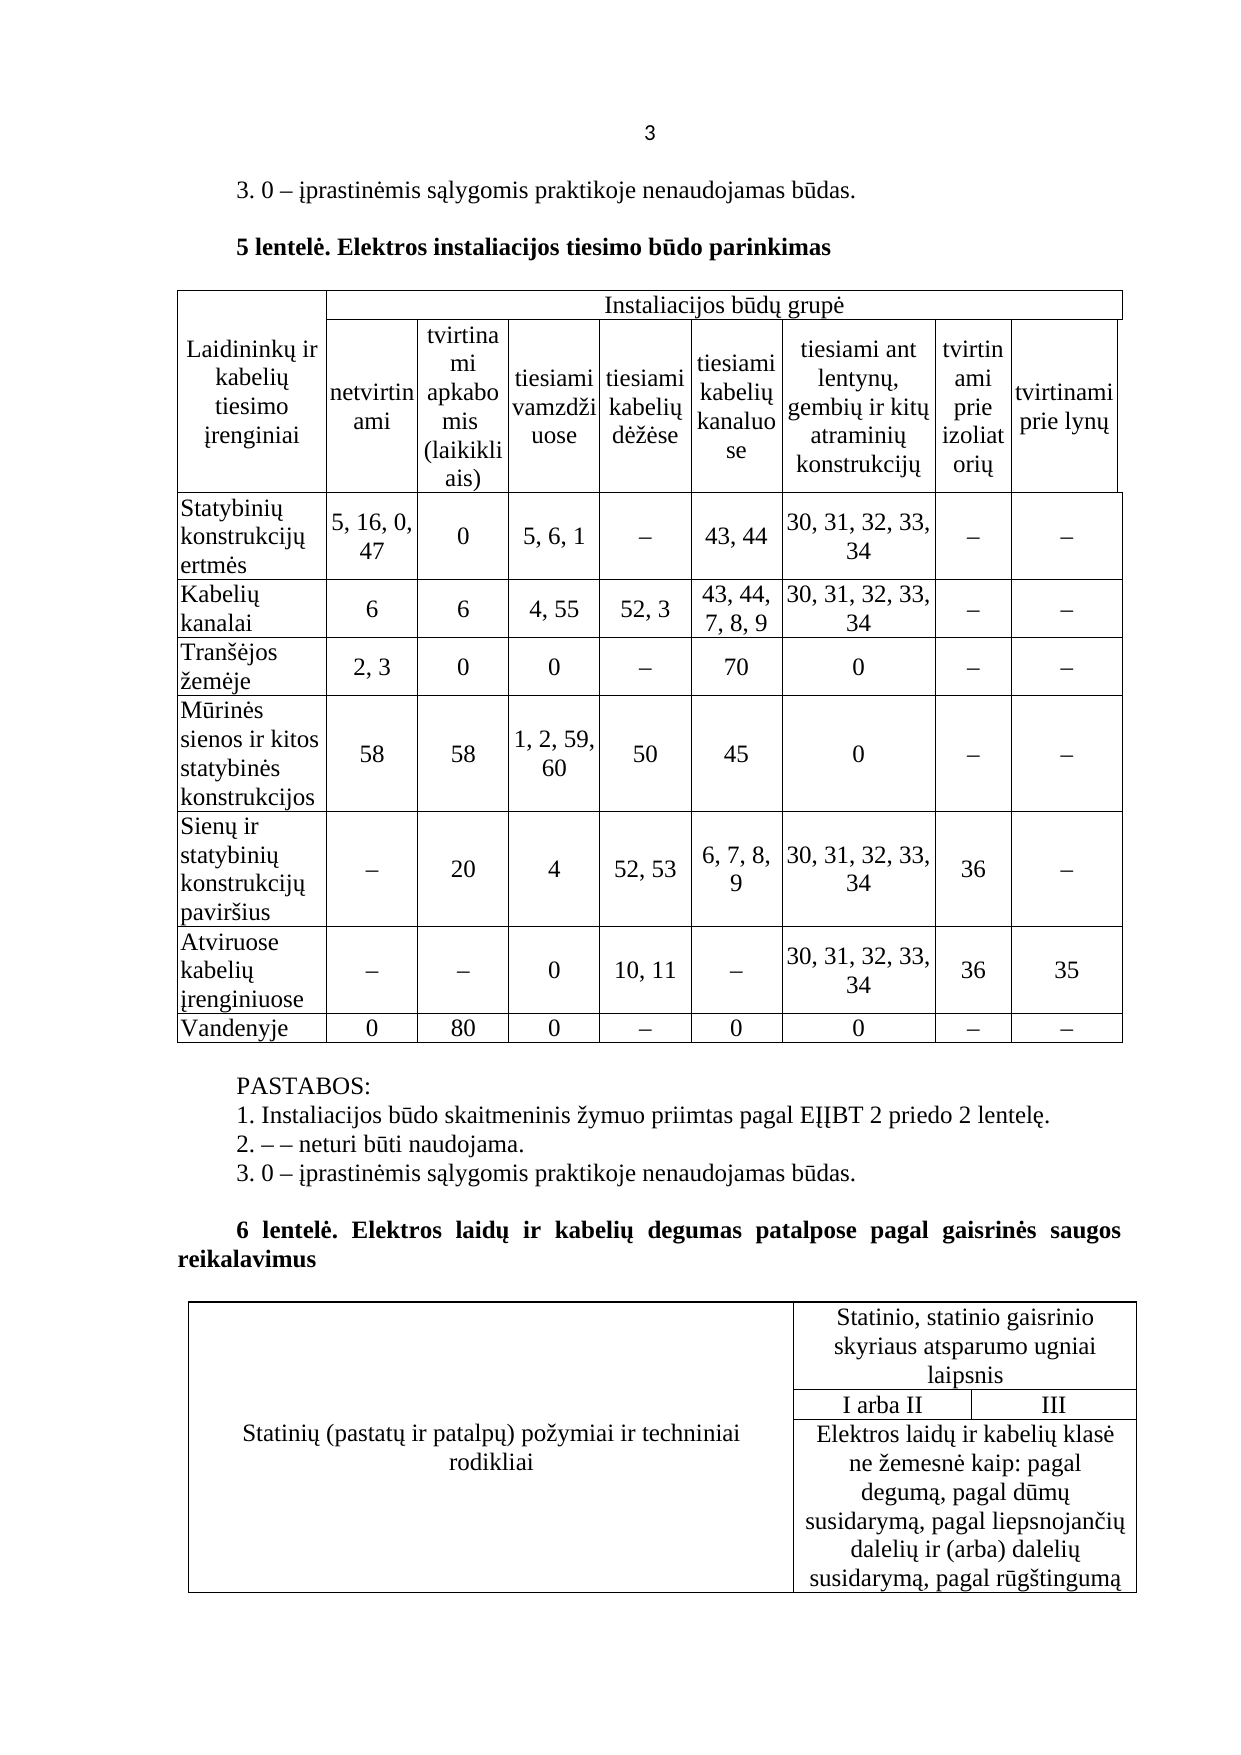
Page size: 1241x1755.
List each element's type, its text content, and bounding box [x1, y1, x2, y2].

table_cell 4 [509, 812, 599, 926]
table_cell tiesiami kabelių dėžėse [600, 320, 691, 492]
text PASTABOS: [177, 1071, 1122, 1100]
table_cell – [327, 812, 417, 926]
table_cell 1, 2, 59, 60 [509, 696, 599, 811]
table_cell Statybinių konstrukcijų ertmės [178, 493, 326, 579]
table_cell 36 [936, 812, 1011, 926]
table_header Statinio, statinio gaisrinio skyriaus atsparumo ugniai laipsnis [794, 1303, 1136, 1389]
table_cell 4, 55 [509, 580, 599, 637]
table_cell tvirtinami apkabomis (laikikliais) [418, 320, 508, 492]
table_cell 6 [327, 580, 417, 637]
table_cell 45 [692, 696, 782, 811]
table_cell 0 [509, 638, 599, 695]
table_cell 80 [418, 1014, 508, 1042]
table_cell – [1012, 493, 1122, 579]
table_header Instaliacijos būdų grupė [327, 291, 1122, 319]
table_cell 0 [509, 927, 599, 1013]
table_cell 58 [327, 696, 417, 811]
table_cell 0 [418, 493, 508, 579]
text 2. – – neturi būti naudojama. [177, 1129, 1122, 1158]
table_cell tvirtinami prie lynų [1012, 320, 1117, 492]
table_cell [1118, 320, 1122, 492]
table_cell – [1012, 638, 1122, 695]
table_cell I arba II [794, 1390, 971, 1418]
table_cell tiesiami vamzdžiuose [509, 320, 599, 492]
text 6 lentelė. Elektros laidų ir kabelių degumas patalpose pagal gaisrinės saugos reikalavimus [177, 1215, 1122, 1273]
table_cell – [1012, 1014, 1122, 1042]
table_cell Vandenyje [178, 1014, 326, 1042]
table_cell 5, 16, 0, 47 [327, 493, 417, 579]
text 5 lentelė. Elektros instaliacijos tiesimo būdo parinkimas [177, 232, 1122, 261]
table_cell – [936, 638, 1011, 695]
table_cell 52, 3 [600, 580, 691, 637]
table_cell 36 [936, 927, 1011, 1013]
table_cell 30, 31, 32, 33, 34 [783, 580, 935, 637]
table_cell – [418, 927, 508, 1013]
table_cell netvirtinami [327, 320, 417, 492]
table_cell – [327, 927, 417, 1013]
table_cell tiesiami ant lentynų, gembių ir kitų atraminių konstrukcijų [783, 320, 935, 492]
table_cell – [936, 580, 1011, 637]
table_cell tiesiami kabelių kanaluose [692, 320, 782, 492]
table_cell – [936, 1014, 1011, 1042]
table_cell 0 [783, 638, 935, 695]
table_cell 0 [418, 638, 508, 695]
table_cell 0 [783, 1014, 935, 1042]
table_cell Kabelių kanalai [178, 580, 326, 637]
table_cell 0 [509, 1014, 599, 1042]
table_cell III [972, 1390, 1136, 1418]
table_cell 2, 3 [327, 638, 417, 695]
table_cell – [692, 927, 782, 1013]
table_cell 70 [692, 638, 782, 695]
table_cell 58 [418, 696, 508, 811]
table_cell 30, 31, 32, 33, 34 [783, 927, 935, 1013]
table_cell 43, 44 [692, 493, 782, 579]
table_cell 6, 7, 8, 9 [692, 812, 782, 926]
table_cell tvirtinami prie izoliatorių [936, 320, 1011, 492]
table_header Statinių (pastatų ir patalpų) požymiai ir techniniai rodikliai [189, 1303, 793, 1592]
table_cell 35 [1012, 927, 1122, 1013]
text 3. 0 – įprastinėmis sąlygomis praktikoje nenaudojamas būdas. [177, 1158, 1122, 1186]
table_cell 0 [692, 1014, 782, 1042]
table_cell – [600, 493, 691, 579]
table_cell 30, 31, 32, 33, 34 [783, 493, 935, 579]
text 1. Instaliacijos būdo skaitmeninis žymuo priimtas pagal EĮĮBT 2 priedo 2 lentelę. [177, 1100, 1122, 1129]
table_header Laidininkų ir kabelių tiesimo įrenginiai [178, 291, 326, 492]
table_cell – [936, 696, 1011, 811]
table_cell Mūrinės sienos ir kitos statybinės konstrukcijos [178, 696, 326, 811]
table_cell – [1012, 812, 1122, 926]
table_cell Sienų ir statybinių konstrukcijų paviršius [178, 812, 326, 926]
table_cell Elektros laidų ir kabelių klasė ne žemesnė kaip: pagal degumą, pagal dūmų susidarymą, pagal liepsnojančių dalelių ir (arba) dalelių susidarymą, pagal rūgštingumą [794, 1420, 1136, 1592]
table_cell – [600, 638, 691, 695]
table_cell 10, 11 [600, 927, 691, 1013]
table_cell 52, 53 [600, 812, 691, 926]
table_cell 0 [327, 1014, 417, 1042]
table_cell Tranšėjos žemėje [178, 638, 326, 695]
text 3. 0 – įprastinėmis sąlygomis praktikoje nenaudojamas būdas. [177, 175, 1122, 204]
table_cell Atviruose kabelių įrenginiuose [178, 927, 326, 1013]
table_cell 50 [600, 696, 691, 811]
table_cell 6 [418, 580, 508, 637]
table_cell 5, 6, 1 [509, 493, 599, 579]
table_cell 20 [418, 812, 508, 926]
table_cell 0 [783, 696, 935, 811]
table_cell – [936, 493, 1011, 579]
table_cell – [600, 1014, 691, 1042]
table_cell – [1012, 696, 1122, 811]
table_cell – [1012, 580, 1122, 637]
table_cell 43, 44, 7, 8, 9 [692, 580, 782, 637]
table_cell 30, 31, 32, 33, 34 [783, 812, 935, 926]
